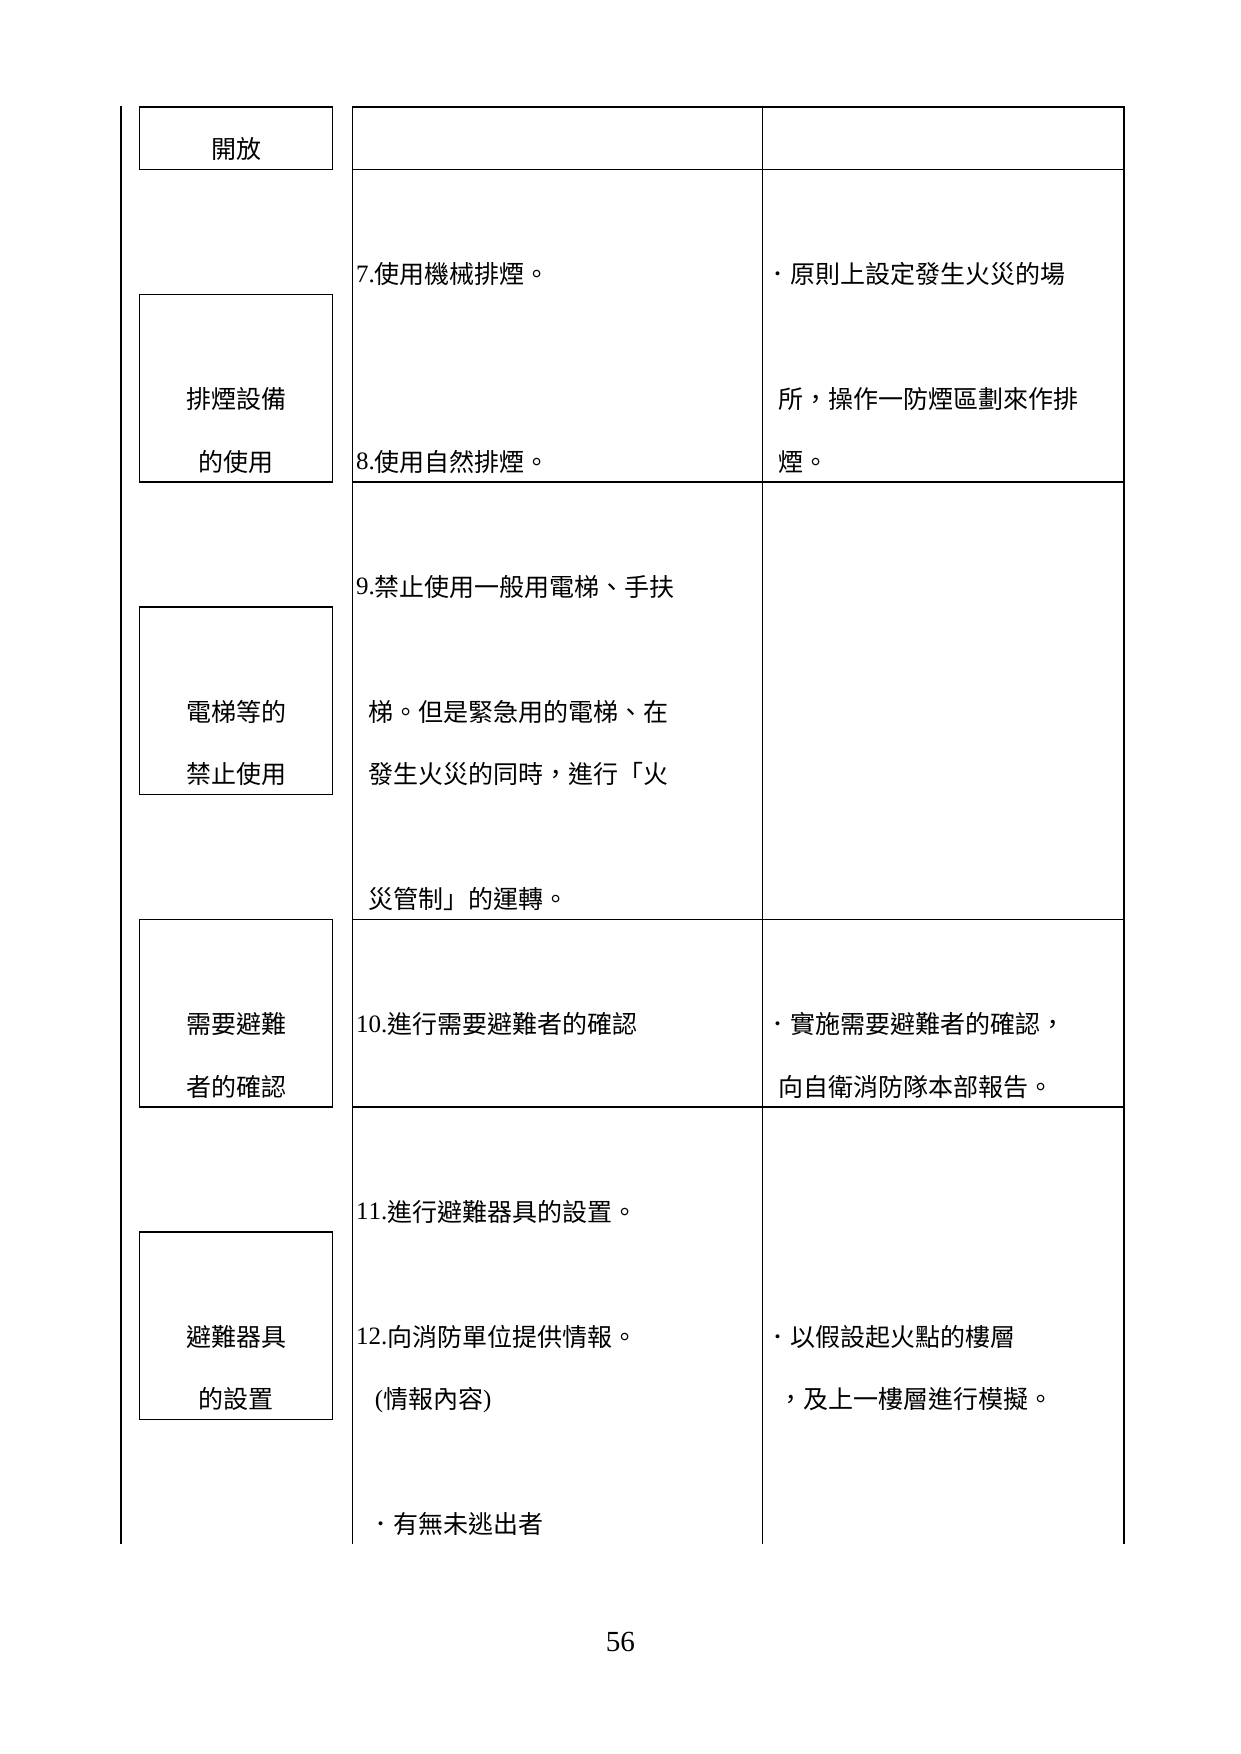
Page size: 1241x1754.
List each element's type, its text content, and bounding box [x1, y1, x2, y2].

table_cell 向自衛消防隊本部報告。 [763, 1044, 1123, 1106]
table_cell 12.向消防單位提供情報。 [353, 1231, 762, 1356]
table_cell [333, 606, 352, 731]
table_cell 梯。但是緊急用的電梯、在 [353, 606, 762, 731]
table_cell [763, 1419, 1123, 1544]
table_cell 煙。 [763, 419, 1123, 481]
table_cell [122, 169, 140, 294]
table_cell [333, 294, 352, 419]
table_cell [140, 483, 333, 606]
table_cell 8.使用自然排煙。 [353, 419, 762, 481]
table_cell [122, 481, 140, 606]
table_cell [353, 294, 762, 419]
table_cell 11.進行避難器具的設置。 [353, 1108, 762, 1231]
table_cell [122, 1356, 139, 1419]
table_cell [763, 794, 1123, 919]
table_cell 電梯等的 [140, 608, 332, 731]
table_cell ．原則上設定發生火災的場 [763, 170, 1123, 294]
table_cell (情報內容) [353, 1356, 762, 1419]
table_cell 的設置 [140, 1356, 332, 1419]
table_cell [122, 1044, 139, 1106]
table_cell ．以假設起火點的樓層 [763, 1231, 1123, 1356]
table_cell [122, 419, 139, 481]
table_cell [333, 106, 352, 169]
table_cell [333, 1106, 352, 1231]
table_cell [763, 1108, 1123, 1231]
table_cell [333, 481, 352, 606]
table_cell [333, 1044, 352, 1106]
table_cell 的使用 [140, 419, 332, 481]
table_cell [333, 169, 352, 294]
table_cell 者的確認 [140, 1044, 332, 1106]
table_cell [333, 919, 352, 1044]
table_cell [353, 108, 762, 169]
table_cell [140, 795, 333, 919]
table_cell 9.禁止使用一般用電梯、手扶 [353, 483, 762, 606]
table_cell ．實施需要避難者的確認， [763, 920, 1123, 1044]
table_cell [763, 606, 1123, 731]
table_cell [333, 794, 352, 919]
table_cell [353, 1044, 762, 1106]
table_cell [122, 1419, 140, 1544]
table_cell [122, 294, 139, 419]
table_cell 10.進行需要避難者的確認 [353, 920, 762, 1044]
table_cell [333, 1231, 352, 1356]
table_cell [122, 794, 140, 919]
table_cell [333, 1356, 352, 1419]
table_cell 災管制」的運轉。 [353, 794, 762, 919]
table_cell [122, 106, 139, 169]
table_cell [333, 731, 352, 794]
table_cell ．有無未逃出者 [353, 1419, 762, 1544]
table_cell 避難器具 [140, 1233, 332, 1356]
table_cell [122, 606, 139, 731]
table_cell [122, 1106, 140, 1231]
table_cell 所，操作一防煙區劃來作排 [763, 294, 1123, 419]
table_cell [140, 1420, 333, 1544]
table_cell ，及上一樓層進行模擬。 [763, 1356, 1123, 1419]
table_cell [140, 1108, 333, 1231]
table_cell [763, 483, 1123, 606]
table_cell 發生火災的同時，進行「火 [353, 731, 762, 794]
table_cell 禁止使用 [140, 731, 332, 794]
table_cell [763, 108, 1123, 169]
table_cell [763, 731, 1123, 794]
table_cell 7.使用機械排煙。 [353, 170, 762, 294]
table_cell [140, 170, 333, 294]
table_cell 排煙設備 [140, 295, 332, 419]
table_cell 需要避難 [140, 920, 332, 1044]
table_cell [122, 731, 139, 794]
table_cell [122, 919, 139, 1044]
table_cell [122, 1231, 139, 1356]
table_cell [333, 419, 352, 481]
table_cell [333, 1419, 352, 1544]
table_cell 開放 [140, 108, 332, 169]
